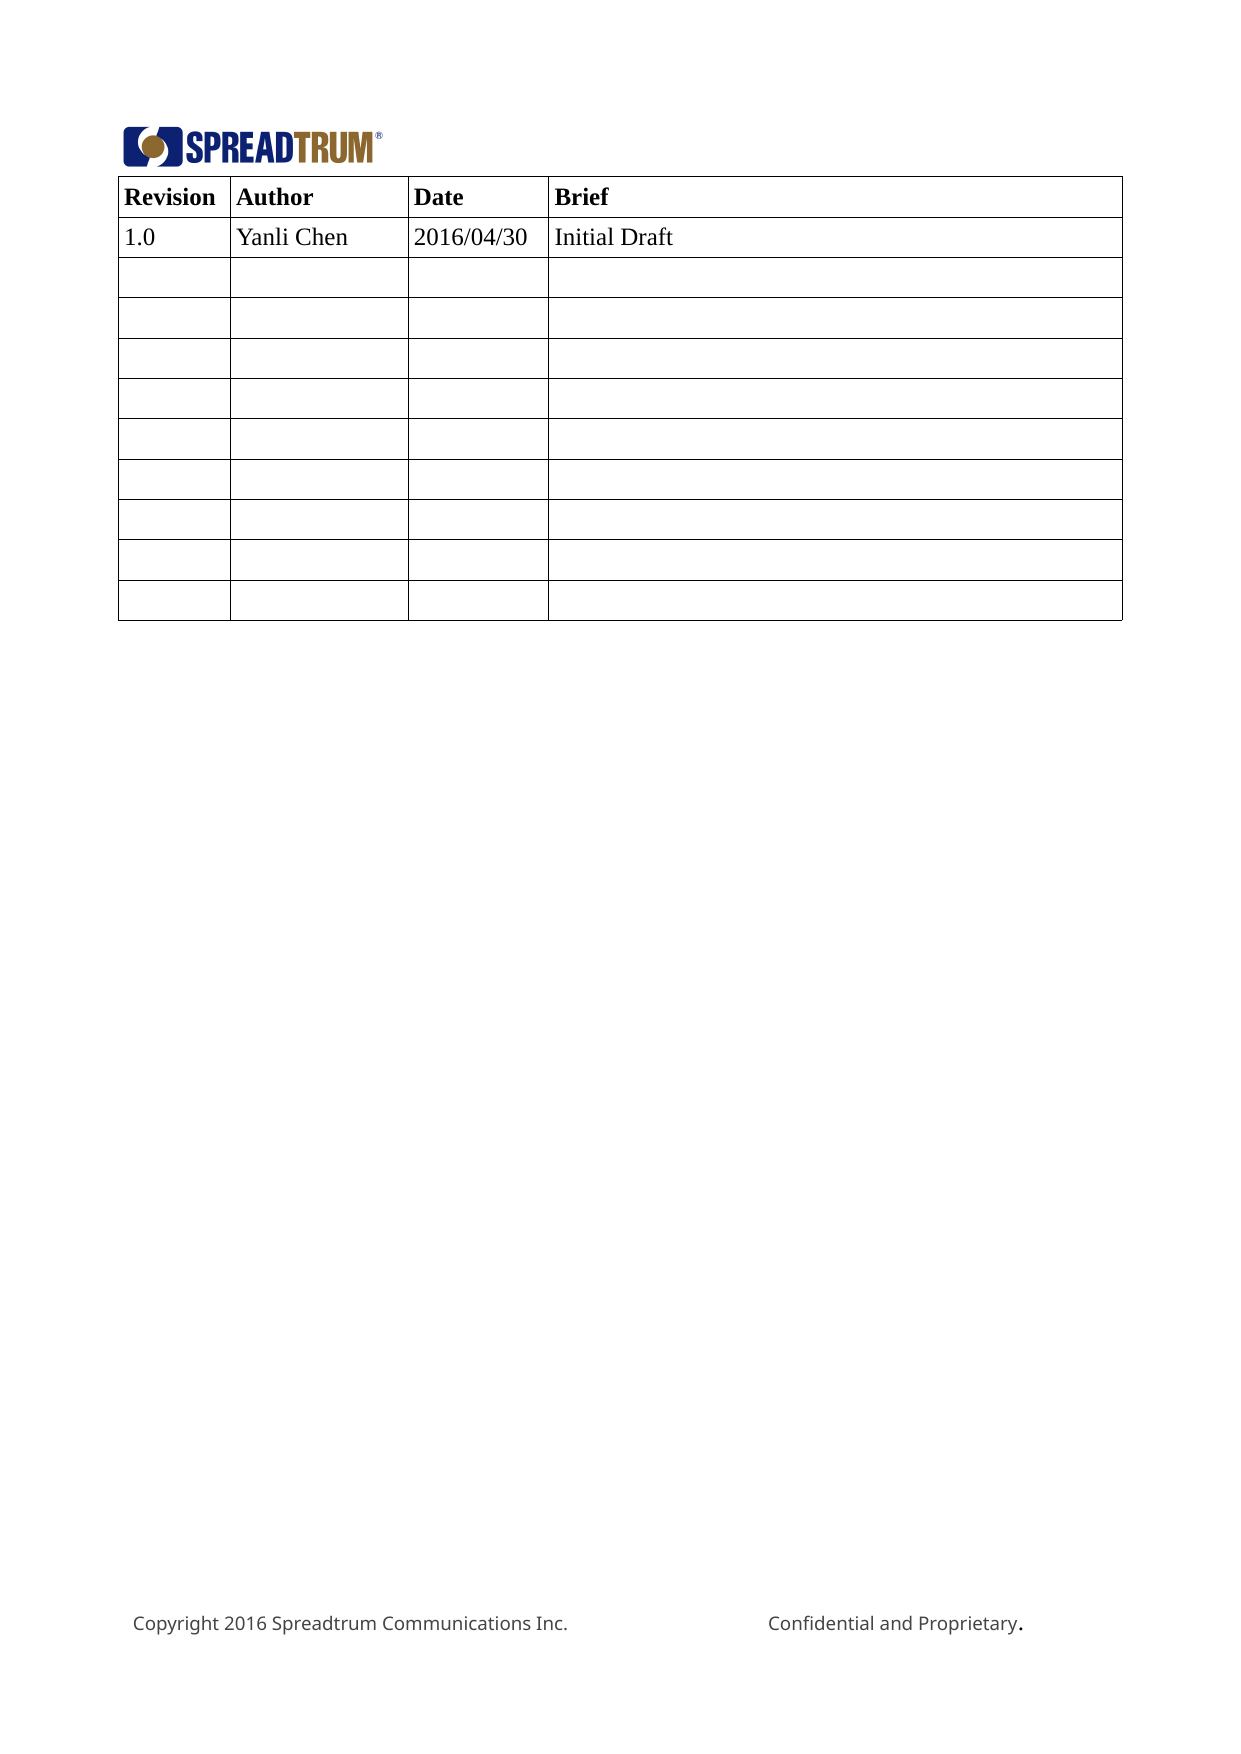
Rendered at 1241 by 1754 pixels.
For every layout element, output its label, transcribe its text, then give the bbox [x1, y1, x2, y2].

table_cell [409, 339, 548, 378]
table_cell [231, 460, 408, 499]
table_cell [409, 460, 548, 499]
table_cell [119, 419, 230, 458]
table_cell [549, 460, 1122, 499]
table_cell [549, 339, 1122, 378]
table_cell [231, 500, 408, 539]
table_cell [549, 581, 1122, 620]
table_cell [231, 379, 408, 418]
table_cell [119, 500, 230, 539]
table_cell [549, 379, 1122, 418]
table_cell [119, 339, 230, 378]
table_cell [409, 581, 548, 620]
table_cell [409, 258, 548, 297]
table_cell [549, 419, 1122, 458]
table_cell [119, 298, 230, 338]
table_header Date [409, 177, 548, 217]
table_cell [549, 258, 1122, 297]
table_cell 2016/04/30 [409, 218, 548, 257]
table_cell [409, 419, 548, 458]
table_cell [409, 298, 548, 338]
picture [120, 123, 386, 168]
table_cell [409, 500, 548, 539]
table_cell [549, 298, 1122, 338]
table_cell [119, 379, 230, 418]
table_cell [231, 339, 408, 378]
table_cell [119, 460, 230, 499]
table_cell [119, 258, 230, 297]
table_header Author [231, 177, 408, 217]
table_cell [119, 581, 230, 620]
table_cell [549, 500, 1122, 539]
table_cell [409, 379, 548, 418]
table_cell Initial Draft [549, 218, 1122, 257]
table_cell [231, 258, 408, 297]
table_cell [549, 540, 1122, 579]
table_cell 1.0 [119, 218, 230, 257]
table_cell [231, 581, 408, 620]
table_cell [231, 540, 408, 579]
table_cell [409, 540, 548, 579]
table_cell Yanli Chen [231, 218, 408, 257]
table_header Revision [119, 177, 230, 217]
table_cell [231, 419, 408, 458]
table_header Brief [549, 177, 1122, 217]
table_cell [119, 540, 230, 579]
table_cell [231, 298, 408, 338]
